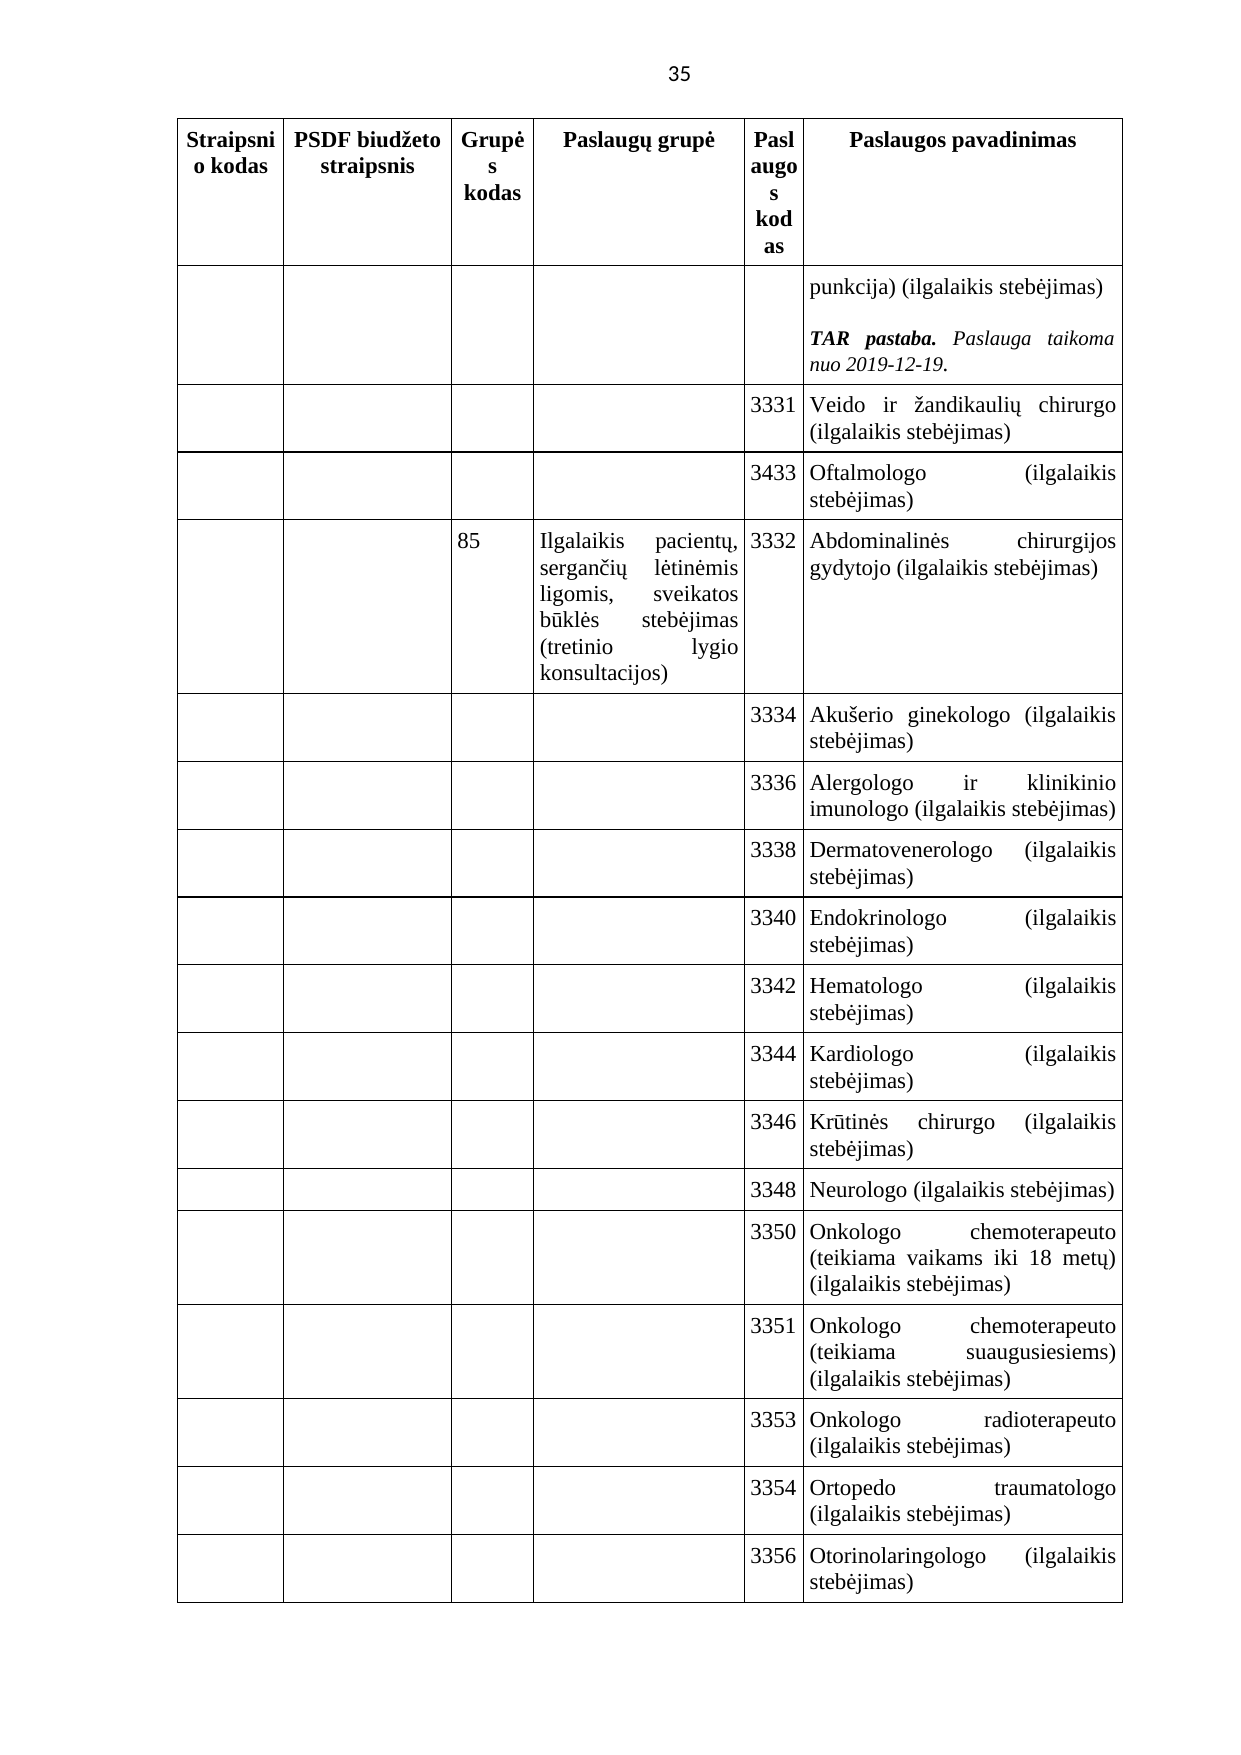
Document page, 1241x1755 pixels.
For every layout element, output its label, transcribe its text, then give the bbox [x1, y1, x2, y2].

table_cell [534, 1211, 744, 1304]
table_cell [452, 453, 533, 519]
table_cell [534, 1169, 744, 1209]
table_cell [178, 1033, 283, 1100]
table_cell [178, 520, 283, 693]
table_cell [534, 1033, 744, 1100]
table_cell [534, 1101, 744, 1168]
table_cell [534, 1535, 744, 1602]
table_cell Veido ir žandikaulių chirurgo (ilgalaikis stebėjimas) [804, 385, 1122, 451]
table_cell [284, 1535, 451, 1602]
table_cell 3334 [745, 694, 803, 761]
table_cell [534, 830, 744, 896]
table_header PSDF biudžeto straipsnis [284, 119, 451, 265]
table_cell [452, 1399, 533, 1466]
table_cell [452, 830, 533, 896]
table_cell [284, 1305, 451, 1398]
table_cell Otorinolaringologo (ilgalaikis stebėjimas) [804, 1535, 1122, 1602]
table_cell punkcija) (ilgalaikis stebėjimas) TAR pastaba. Paslauga taikoma nuo 2019-12-19. [804, 266, 1122, 383]
table_cell [452, 1305, 533, 1398]
table_header Paslaugų grupė [534, 119, 744, 265]
table_cell [452, 965, 533, 1032]
table_cell Onkologo radioterapeuto (ilgalaikis stebėjimas) [804, 1399, 1122, 1466]
table_cell [178, 965, 283, 1032]
table_cell [534, 385, 744, 451]
table_cell [452, 1033, 533, 1100]
table_cell 3433 [745, 453, 803, 519]
table_cell Krūtinės chirurgo (ilgalaikis stebėjimas) [804, 1101, 1122, 1168]
table_cell 3351 [745, 1305, 803, 1398]
table_header Paslaugos pavadinimas [804, 119, 1122, 265]
table_cell Dermatovenerologo (ilgalaikis stebėjimas) [804, 830, 1122, 896]
table_cell Endokrinologo (ilgalaikis stebėjimas) [804, 898, 1122, 964]
table_header Straipsnio kodas [178, 119, 283, 265]
table_cell Neurologo (ilgalaikis stebėjimas) [804, 1169, 1122, 1209]
table_cell [284, 1211, 451, 1304]
table_cell [178, 266, 283, 383]
table_cell [284, 266, 451, 383]
table_cell [745, 266, 803, 383]
table_cell [284, 694, 451, 761]
table_cell [452, 1535, 533, 1602]
table_cell [284, 385, 451, 451]
table_cell 3342 [745, 965, 803, 1032]
table_cell [534, 266, 744, 383]
table_cell [534, 1305, 744, 1398]
table_cell [284, 1169, 451, 1209]
table_cell [178, 1535, 283, 1602]
table_cell Oftalmologo (ilgalaikis stebėjimas) [804, 453, 1122, 519]
table_cell [534, 762, 744, 828]
table_cell [284, 520, 451, 693]
table_cell [178, 1467, 283, 1534]
table_cell 3348 [745, 1169, 803, 1209]
table_cell [534, 453, 744, 519]
table_cell [178, 1169, 283, 1209]
table_cell Hematologo (ilgalaikis stebėjimas) [804, 965, 1122, 1032]
table_cell 3354 [745, 1467, 803, 1534]
table_cell 3350 [745, 1211, 803, 1304]
table_cell [284, 762, 451, 828]
table_cell [284, 965, 451, 1032]
table_cell [534, 965, 744, 1032]
table_cell 3344 [745, 1033, 803, 1100]
table_cell [178, 385, 283, 451]
table_cell 3336 [745, 762, 803, 828]
table_cell 3332 [745, 520, 803, 693]
table_cell [178, 1305, 283, 1398]
table_cell Kardiologo (ilgalaikis stebėjimas) [804, 1033, 1122, 1100]
table_cell [284, 1467, 451, 1534]
table_header Paslaugos kodas [745, 119, 803, 265]
table_cell Ilgalaikis pacientų, sergančių lėtinėmis ligomis, sveikatos būklės stebėjimas (tretinio lygio konsultacijos) [534, 520, 744, 693]
table_cell 3338 [745, 830, 803, 896]
table_cell [452, 898, 533, 964]
table_cell [284, 453, 451, 519]
table_cell [178, 694, 283, 761]
table_cell 3340 [745, 898, 803, 964]
table_cell Akušerio ginekologo (ilgalaikis stebėjimas) [804, 694, 1122, 761]
table_cell [534, 1399, 744, 1466]
table_cell [284, 1101, 451, 1168]
table_cell [178, 898, 283, 964]
table_cell [452, 385, 533, 451]
table_cell [452, 1467, 533, 1534]
table_cell [452, 1101, 533, 1168]
table_cell [178, 762, 283, 828]
table_cell [452, 1211, 533, 1304]
table_cell Abdominalinės chirurgijos gydytojo (ilgalaikis stebėjimas) [804, 520, 1122, 693]
table_cell 3331 [745, 385, 803, 451]
table_cell [284, 830, 451, 896]
table_cell [178, 1399, 283, 1466]
table_cell Alergologo ir klinikinio imunologo (ilgalaikis stebėjimas) [804, 762, 1122, 828]
table_cell 3353 [745, 1399, 803, 1466]
table_cell [534, 694, 744, 761]
table_cell [452, 762, 533, 828]
table_cell Onkologo chemoterapeuto (teikiama suaugusiesiems) (ilgalaikis stebėjimas) [804, 1305, 1122, 1398]
table_cell [452, 694, 533, 761]
table_cell [452, 1169, 533, 1209]
table_cell [178, 1211, 283, 1304]
table_cell [178, 1101, 283, 1168]
table_cell [178, 453, 283, 519]
table_cell 3356 [745, 1535, 803, 1602]
table_cell [178, 830, 283, 896]
table_cell Onkologo chemoterapeuto (teikiama vaikams iki 18 metų) (ilgalaikis stebėjimas) [804, 1211, 1122, 1304]
table_cell [452, 266, 533, 383]
table_header Grupės kodas [452, 119, 533, 265]
table_cell [534, 898, 744, 964]
table_cell 3346 [745, 1101, 803, 1168]
table_cell [284, 1399, 451, 1466]
table_cell 85 [452, 520, 533, 693]
table_cell [284, 898, 451, 964]
table_cell [534, 1467, 744, 1534]
table_cell [284, 1033, 451, 1100]
table_cell Ortopedo traumatologo (ilgalaikis stebėjimas) [804, 1467, 1122, 1534]
